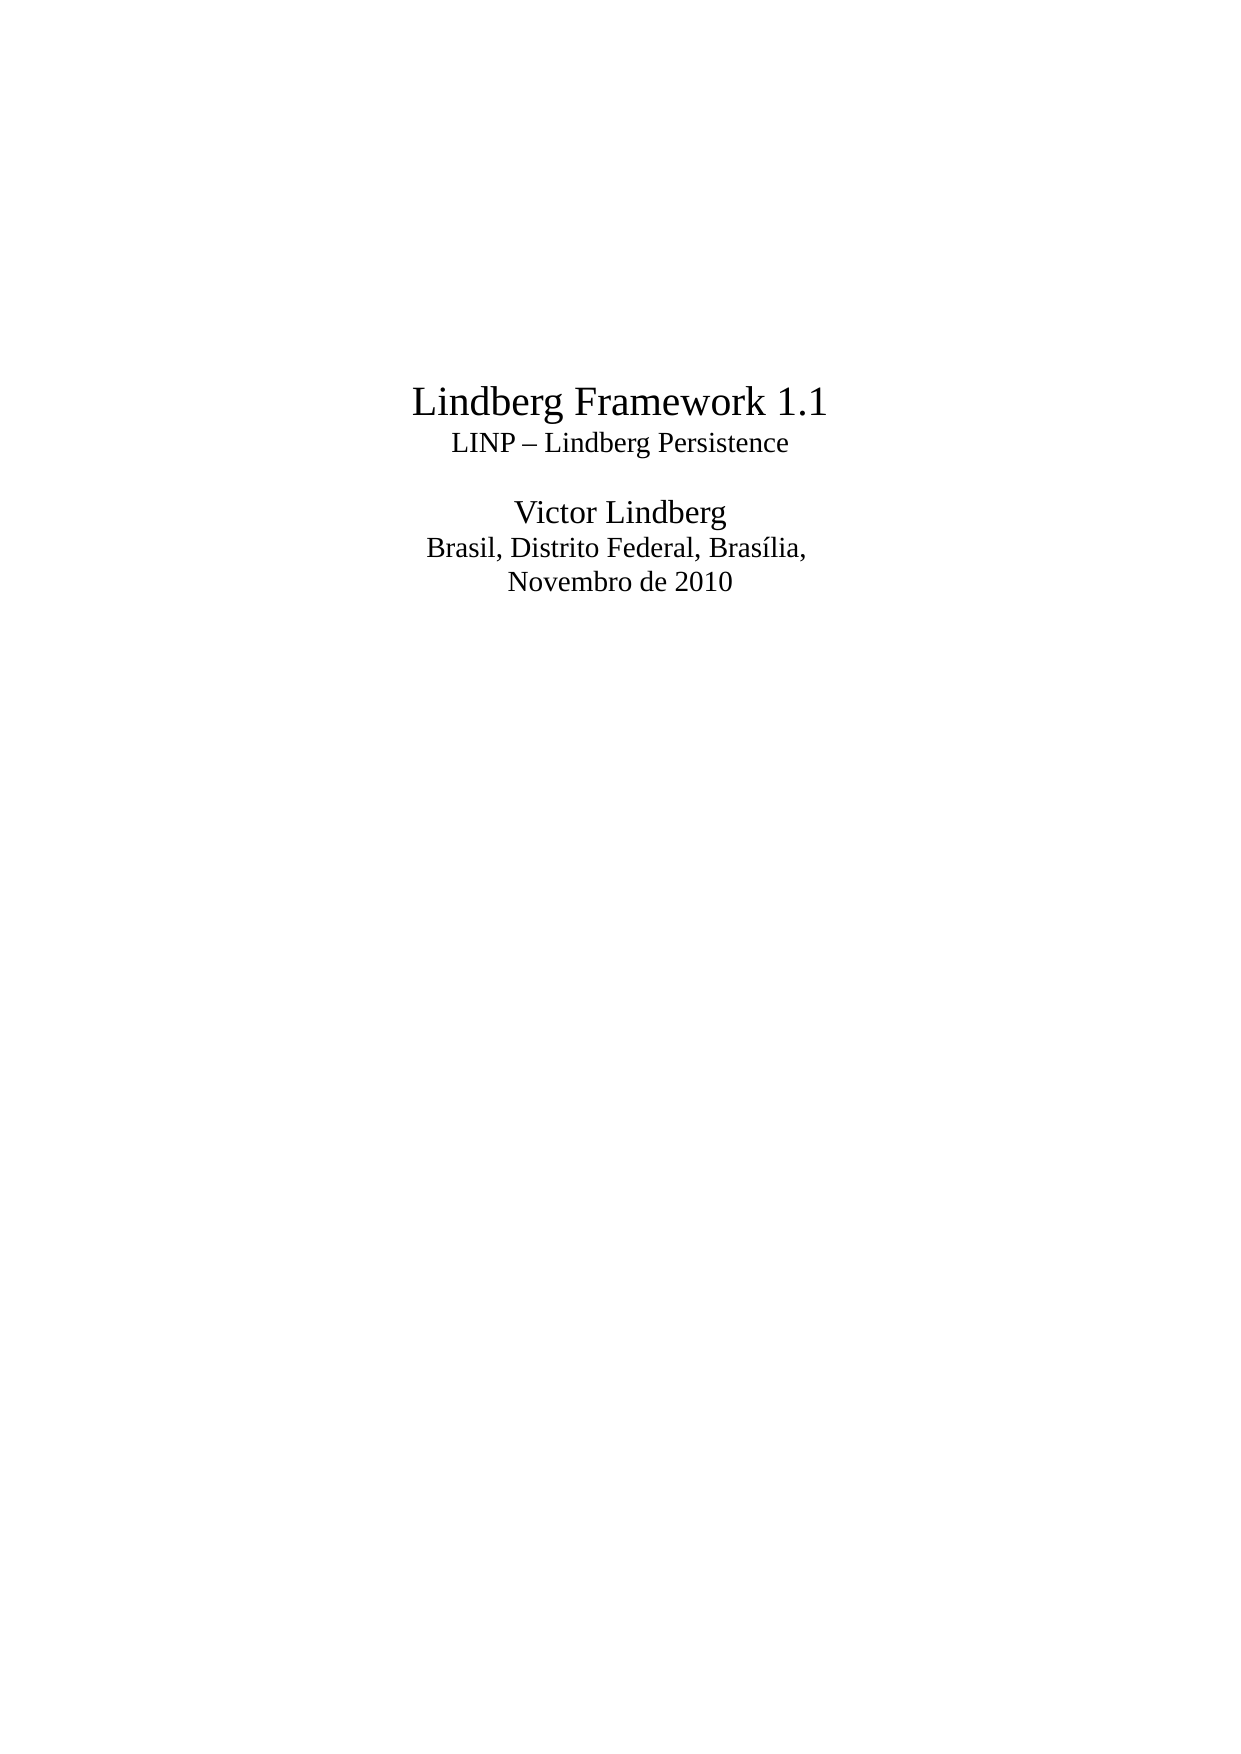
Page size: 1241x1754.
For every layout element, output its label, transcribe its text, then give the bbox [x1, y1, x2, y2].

text Novembro de 2010 [118, 564, 1122, 597]
text Lindberg Framework 1.1 [118, 377, 1122, 425]
text Victor Lindberg [118, 492, 1122, 530]
text LINP – Lindberg Persistence [118, 425, 1122, 458]
text Brasil, Distrito Federal, Brasília, [118, 530, 1122, 564]
